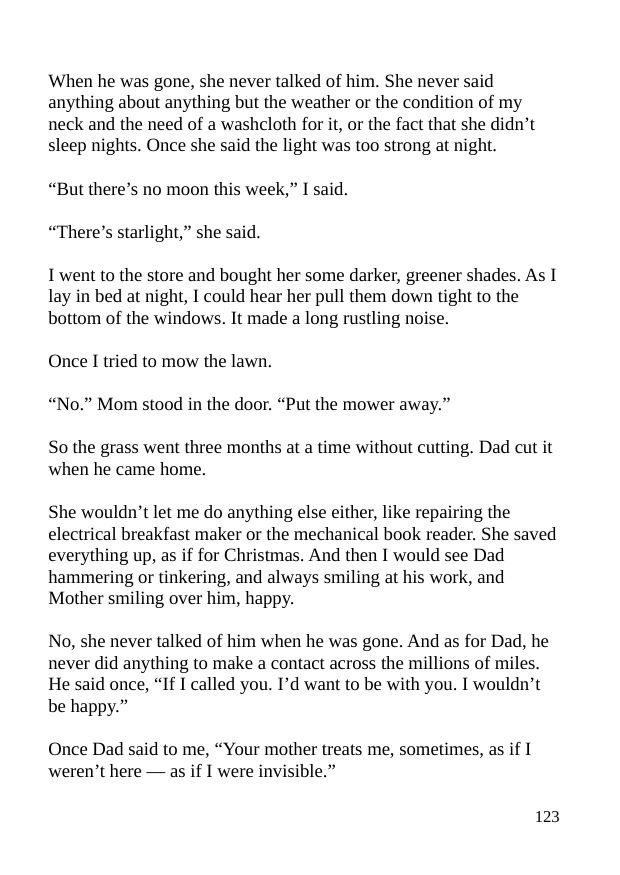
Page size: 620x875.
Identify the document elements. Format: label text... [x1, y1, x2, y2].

text When he was gone, she never talked of him. She never said anything about anything but the weather or the condition of my neck and the need of a washcloth for it, or the fact that she didn’t sleep nights. Once she said the light was too strong at night. “But there’s no moon this week,” I said. “There’s starlight,” she said. I went to the store and bought her some darker, greener shades. As I lay in bed at night, I could hear her pull them down tight to the bottom of the windows. It made a long rustling noise. Once I tried to mow the lawn. “No.” Mom stood in the door. “Put the mower away.” So the grass went three months at a time without cutting. Dad cut it when he came home. She wouldn’t let me do anything else either, like repairing the electrical breakfast maker or the mechanical book reader. She saved everything up, as if for Christmas. And then I would see Dad hammering or tinkering, and always smiling at his work, and Mother smiling over him, happy. No, she never talked of him when he was gone. And as for Dad, he never did anything to make a contact across the millions of miles. He said once, “If I called you. I’d want to be with you. I wouldn’t be happy.” Once Dad said to me, “Your mother treats me, sometimes, as if I weren’t here — as if I were invisible.” [48, 48, 559, 781]
